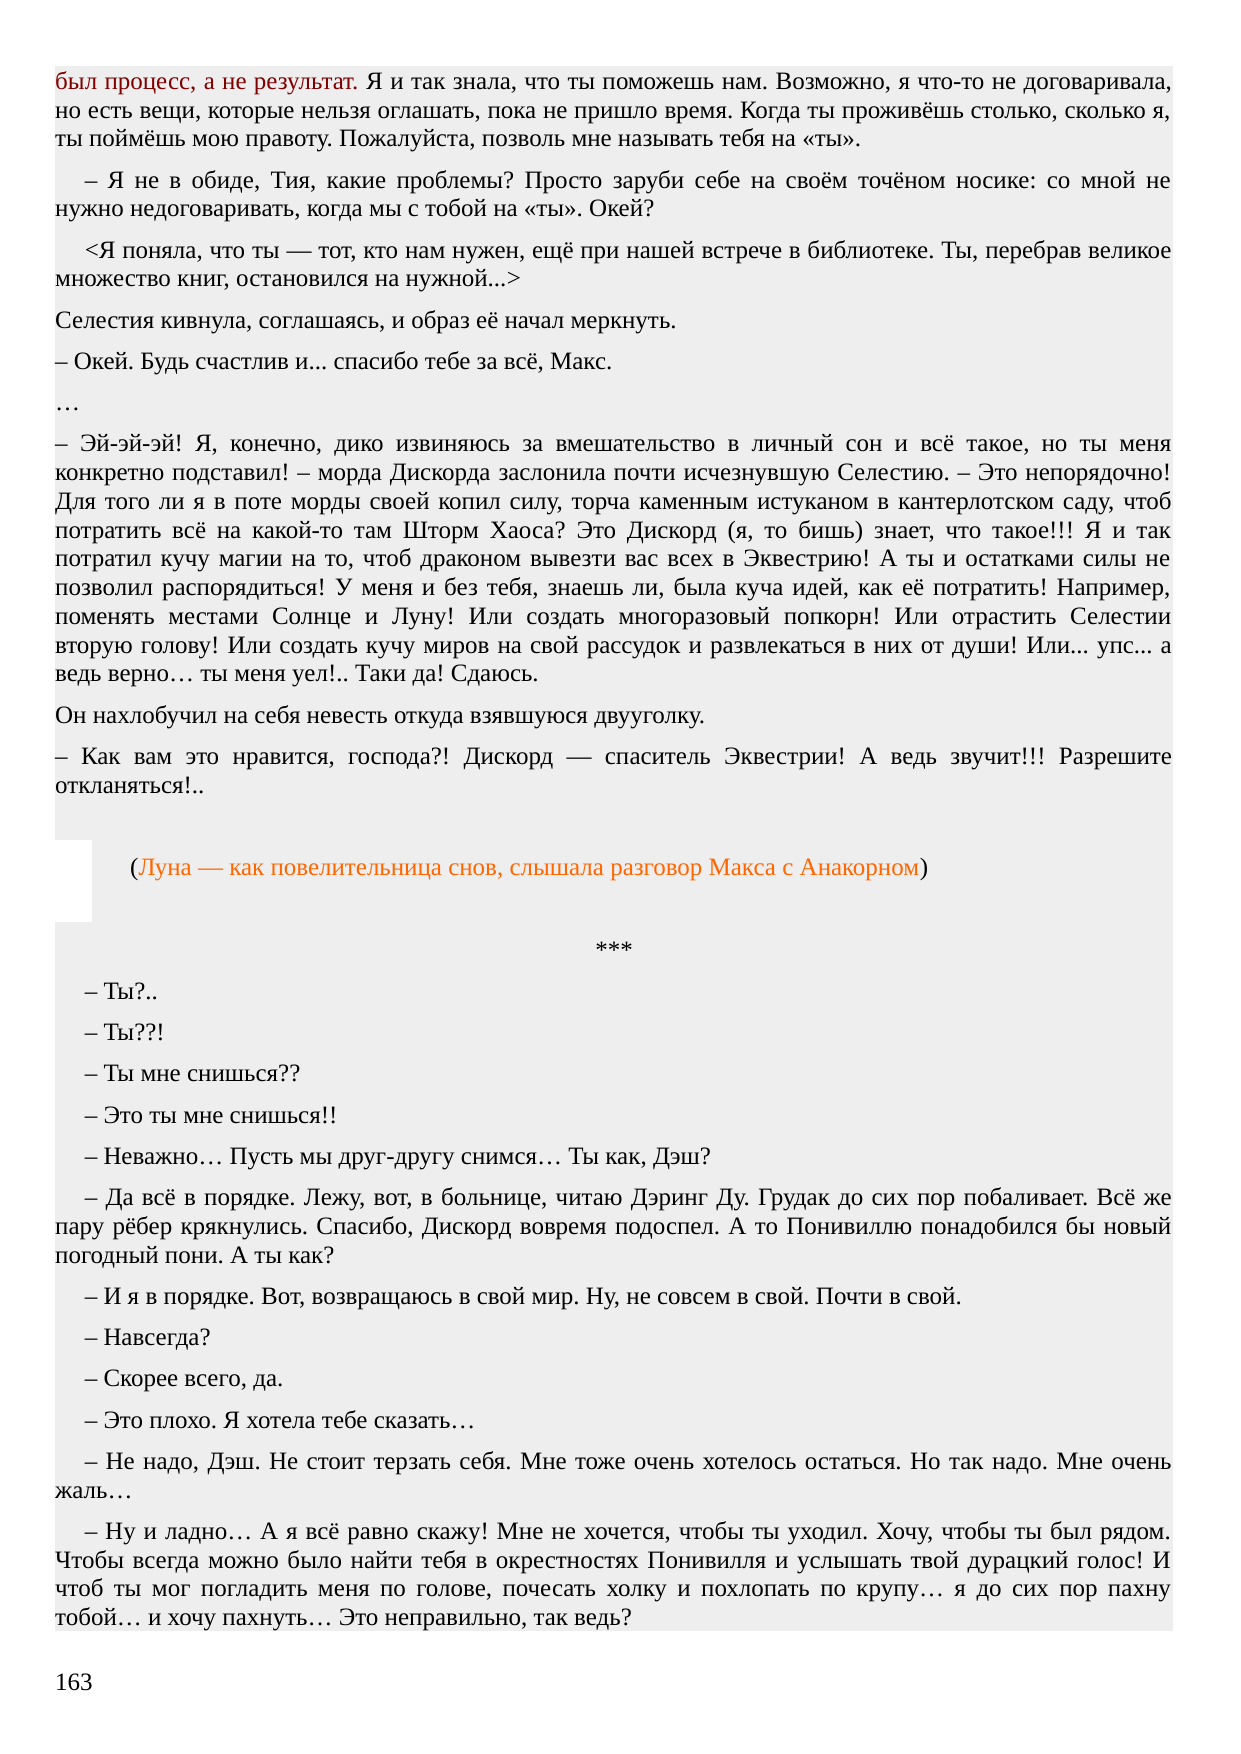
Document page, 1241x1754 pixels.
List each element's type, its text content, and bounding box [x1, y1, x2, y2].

text – Ты??! [55, 1017, 1173, 1046]
text – Ну и ладно… А я всё равно скажу! Мне не хочется, чтобы ты уходил. Хочу, чтобы ты был рядом. Чтобы всегда можно было найти тебя в окрестностях Понивилля и услышать твой дурацкий голос! И чтоб ты мог погладить меня по голове, почесать холку и похлопать по крупу… я до сих пор пахну тобой… и хочу пахнуть… Это неправильно, так ведь? [55, 1516, 1173, 1631]
text – Это плохо. Я хотела тебе сказать… [55, 1405, 1173, 1433]
text – Как вам это нравится, господа?! Дискорд — спаситель Эквестрии! А ведь звучит!!! Разрешите откланяться!.. [55, 741, 1173, 798]
text – Это ты мне снишься!! [55, 1100, 1173, 1128]
text – Ты мне снишься?? [55, 1058, 1173, 1087]
text <Я поняла, что ты — тот, кто нам нужен, ещё при нашей встрече в библиотеке. Ты, перебрав великое множество книг, остановился на нужной...> [55, 235, 1173, 292]
text … [55, 387, 1173, 416]
text – Я не в обиде, Тия, какие проблемы? Просто заруби себе на своём точёном носике: со мной не нужно недоговаривать, когда мы с тобой на «ты». Окей? [55, 165, 1173, 222]
text – Не надо, Дэш. Не стоит терзать себя. Мне тоже очень хотелось остаться. Но так надо. Мне очень жаль… [55, 1446, 1173, 1503]
list (Луна — как повелительница снов, слышала разговор Макса с Анакорном) [92, 852, 1173, 881]
text – Скорее всего, да. [55, 1363, 1173, 1392]
text – Неважно… Пусть мы друг-другу снимся… Ты как, Дэш? [55, 1141, 1173, 1170]
text – Ты?.. [55, 976, 1173, 1005]
text – Окей. Будь счастлив и... спасибо тебе за всё, Макс. [55, 346, 1173, 375]
text *** [55, 935, 1173, 963]
text Селестия кивнула, соглашаясь, и образ её начал меркнуть. [55, 305, 1173, 333]
text – Эй-эй-эй! Я, конечно, дико извиняюсь за вмешательство в личный сон и всё такое, но ты меня конкретно подставил! – морда Дискорда заслонила почти исчезнувшую Селестию. – Это непорядочно! Для того ли я в поте морды своей копил силу, торча каменным истуканом в кантерлотском саду, чтоб потратить всё на какой-то там Шторм Хаоса? Это Дискорд (я, то бишь) знает, что такое!!! Я и так потратил кучу магии на то, чтоб драконом вывезти вас всех в Эквестрию! А ты и остатками силы не позволил распорядиться! У меня и без тебя, знаешь ли, была куча идей, как её потратить! Например, поменять местами Солнце и Луну! Или создать многоразовый попкорн! Или отрастить Селестии вторую голову! Или создать кучу миров на свой рассудок и развлекаться в них от души! Или... упс... а ведь верно… ты меня уел!.. Таки да! Сдаюсь. [55, 428, 1173, 687]
text – Навсегда? [55, 1322, 1173, 1351]
text – Да всё в порядке. Лежу, вот, в больнице, читаю Дэринг Ду. Грудак до сих пор побаливает. Всё же пару рёбер крякнулись. Спасибо, Дискорд вовремя подоспел. А то Понивиллю понадобился бы новый погодный пони. А ты как? [55, 1182, 1173, 1268]
text Он нахлобучил на себя невесть откуда взявшуюся двууголку. [55, 700, 1173, 728]
text был процесс, а не результат. Я и так знала, что ты поможешь нам. Возможно, я что-то не договаривала, но есть вещи, которые нельзя оглашать, пока не пришло время. Когда ты проживёшь столько, сколько я, ты поймёшь мою правоту. Пожалуйста, позволь мне называть тебя на «ты». [55, 66, 1173, 152]
text – И я в порядке. Вот, возвращаюсь в свой мир. Ну, не совсем в свой. Почти в свой. [55, 1281, 1173, 1310]
